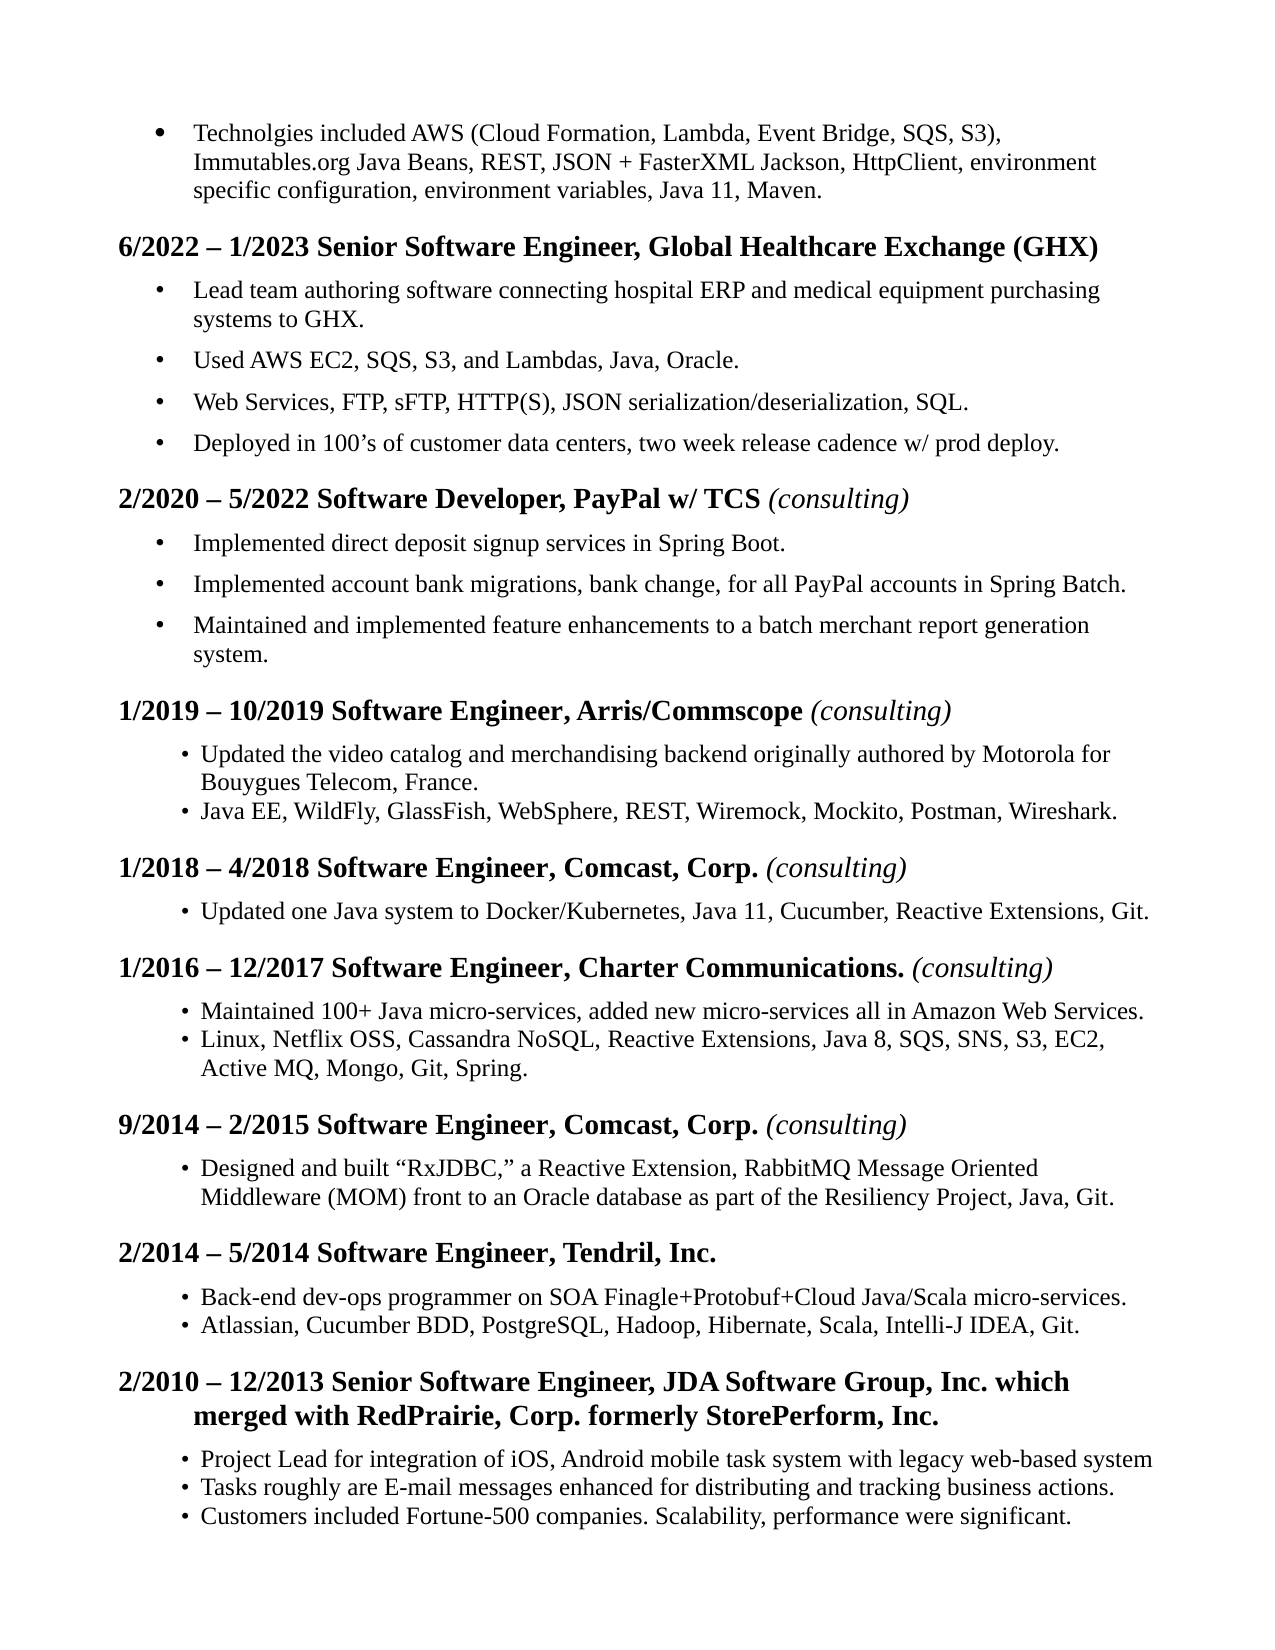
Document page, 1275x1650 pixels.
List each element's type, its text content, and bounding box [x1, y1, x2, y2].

subtitle 1/2016 – 12/2017 Software Engineer, Charter Communications. (consulting) [118, 950, 1157, 983]
subtitle 2/2014 – 5/2014 Software Engineer, Tendril, Inc. [118, 1236, 1157, 1269]
list Technolgies included AWS (Cloud Formation, Lambda, Event Bridge, SQS, S3), Immutables.org Java Beans, REST, JSON + FasterXML Jackson, HttpClient, environment specific configuration, environment variables, Java 11, Maven. [156, 118, 1157, 204]
list Customers included Fortune-500 companies. Scalability, performance were significant. [200, 1501, 1157, 1530]
list Designed and built “RxJDBC,” a Reactive Extension, RabbitMQ Message Oriented Middleware (MOM) front to an Oracle database as part of the Resiliency Project, Java, Git. [181, 1153, 1157, 1211]
list Atlassian, Cucumber BDD, PostgreSQL, Hadoop, Hibernate, Scala, Intelli-J IDEA, Git. [200, 1310, 1157, 1339]
subtitle 6/2022 – 1/2023 Senior Software Engineer, Global Healthcare Exchange (GHX) [118, 229, 1157, 263]
list Implemented account bank migrations, bank change, for all PayPal accounts in Spring Batch. [156, 569, 1157, 598]
list Lead team authoring software connecting hospital ERP and medical equipment purchasing systems to GHX. [156, 275, 1157, 333]
list Maintained 100+ Java micro-services, added new micro-services all in Amazon Web Services. [200, 996, 1157, 1024]
list Deployed in 100’s of customer data centers, two week release cadence w/ prod deploy. [156, 428, 1157, 457]
list Implemented direct deposit signup services in Spring Boot. [156, 528, 1157, 556]
list Linux, Netflix OSS, Cassandra NoSQL, Reactive Extensions, Java 8, SQS, SNS, S3, EC2, Active MQ, Mongo, Git, Spring. [181, 1024, 1157, 1082]
list Web Services, FTP, sFTP, HTTP(S), JSON serialization/deserialization, SQL. [156, 387, 1157, 415]
list Used AWS EC2, SQS, S3, and Lambdas, Java, Oracle. [156, 345, 1157, 374]
subtitle 2/2010 – 12/2013 Senior Software Engineer, JDA Software Group, Inc. which merged with RedPrairie, Corp. formerly StorePerform, Inc. [118, 1364, 1157, 1431]
subtitle 2/2020 – 5/2022 Software Developer, PayPal w/ TCS (consulting) [118, 482, 1157, 515]
list Updated the video catalog and merchandising backend originally authored by Motorola for Bouygues Telecom, France. [181, 739, 1157, 796]
list Project Lead for integration of iOS, Android mobile task system with legacy web-based system [200, 1444, 1157, 1472]
list Java EE, WildFly, GlassFish, WebSphere, REST, Wiremock, Mockito, Postman, Wireshark. [200, 796, 1157, 825]
subtitle 1/2018 – 4/2018 Software Engineer, Comcast, Corp. (consulting) [118, 850, 1157, 883]
subtitle 1/2019 – 10/2019 Software Engineer, Arris/Commscope (consulting) [118, 693, 1157, 726]
list Updated one Java system to Docker/Kubernetes, Java 11, Cucumber, Reactive Extensions, Git. [200, 896, 1157, 925]
list Back-end dev-ops programmer on SOA Finagle+Protobuf+Cloud Java/Scala micro-services. [200, 1282, 1157, 1310]
list Maintained and implemented feature enhancements to a batch merchant report generation system. [156, 610, 1157, 668]
subtitle 9/2014 – 2/2015 Software Engineer, Comcast, Corp. (consulting) [118, 1107, 1157, 1141]
list Tasks roughly are E-mail messages enhanced for distributing and tracking business actions. [181, 1472, 1157, 1501]
